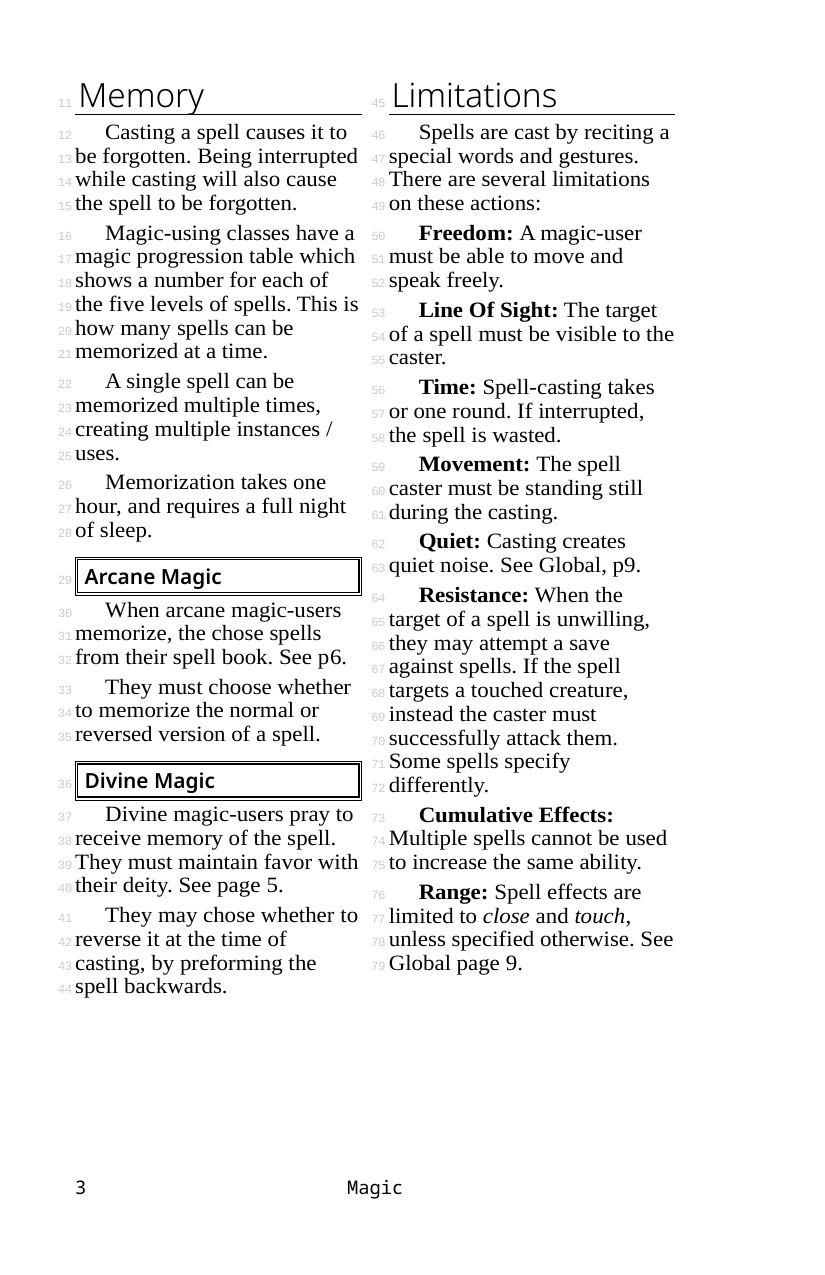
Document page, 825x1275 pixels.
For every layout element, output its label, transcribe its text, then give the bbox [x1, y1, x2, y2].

text Quiet: Casting creates quiet noise. See Global, p9. [388, 530, 675, 577]
text Magic-using classes have a magic progression table which shows a number for each of the five levels of spells. This is how many spells can be memorized at a time. [75, 221, 362, 364]
subtitle Limitations [388, 75, 675, 114]
text They must choose whether to memorize the normal or reversed version of a spell. [75, 675, 362, 746]
text Time: Spell-casting takes or one round. If interrupted, the spell is wasted. [388, 376, 675, 447]
text A single spell can be memorized multiple times, creating multiple instances / uses. [75, 370, 362, 465]
text Freedom: A magic-user must be able to move and speak freely. [388, 221, 675, 292]
text When arcane magic-users memorize, the chose spells from their spell book. See p6. [75, 598, 362, 669]
text Resistance: When the target of a spell is unwilling, they may attempt a save against spells. If the spell targets a touched creature, instead the caster must successfully attack them. Some spells specify differently. [388, 583, 675, 797]
text Divine magic-users pray to receive memory of the spell. They must maintain favor with their deity. See page 5. [75, 803, 362, 898]
subtitle Memory [75, 75, 362, 114]
text Spells are cast by reciting a special words and gestures. There are several limitations on these actions: [388, 120, 675, 215]
text Cumulative effects: Multiple spells cannot be used to increase the same ability. [388, 803, 675, 874]
text Movement: The spell caster must be standing still during the casting. [388, 453, 675, 524]
text They may chose whether to reverse it at the time of casting, by preforming the spell backwards. [75, 904, 362, 998]
text Line of Sight: The target of a spell must be visible to the caster. [388, 298, 675, 370]
text Casting a spell causes it to be forgotten. Being interrupted while casting will also cause the spell to be forgotten. [75, 120, 362, 215]
text Memorization takes one hour, and requires a full night of sleep. [75, 471, 362, 542]
text Range: Spell effects are limited to close and touch, unless specified otherwise. See Global page 9. [388, 880, 675, 975]
